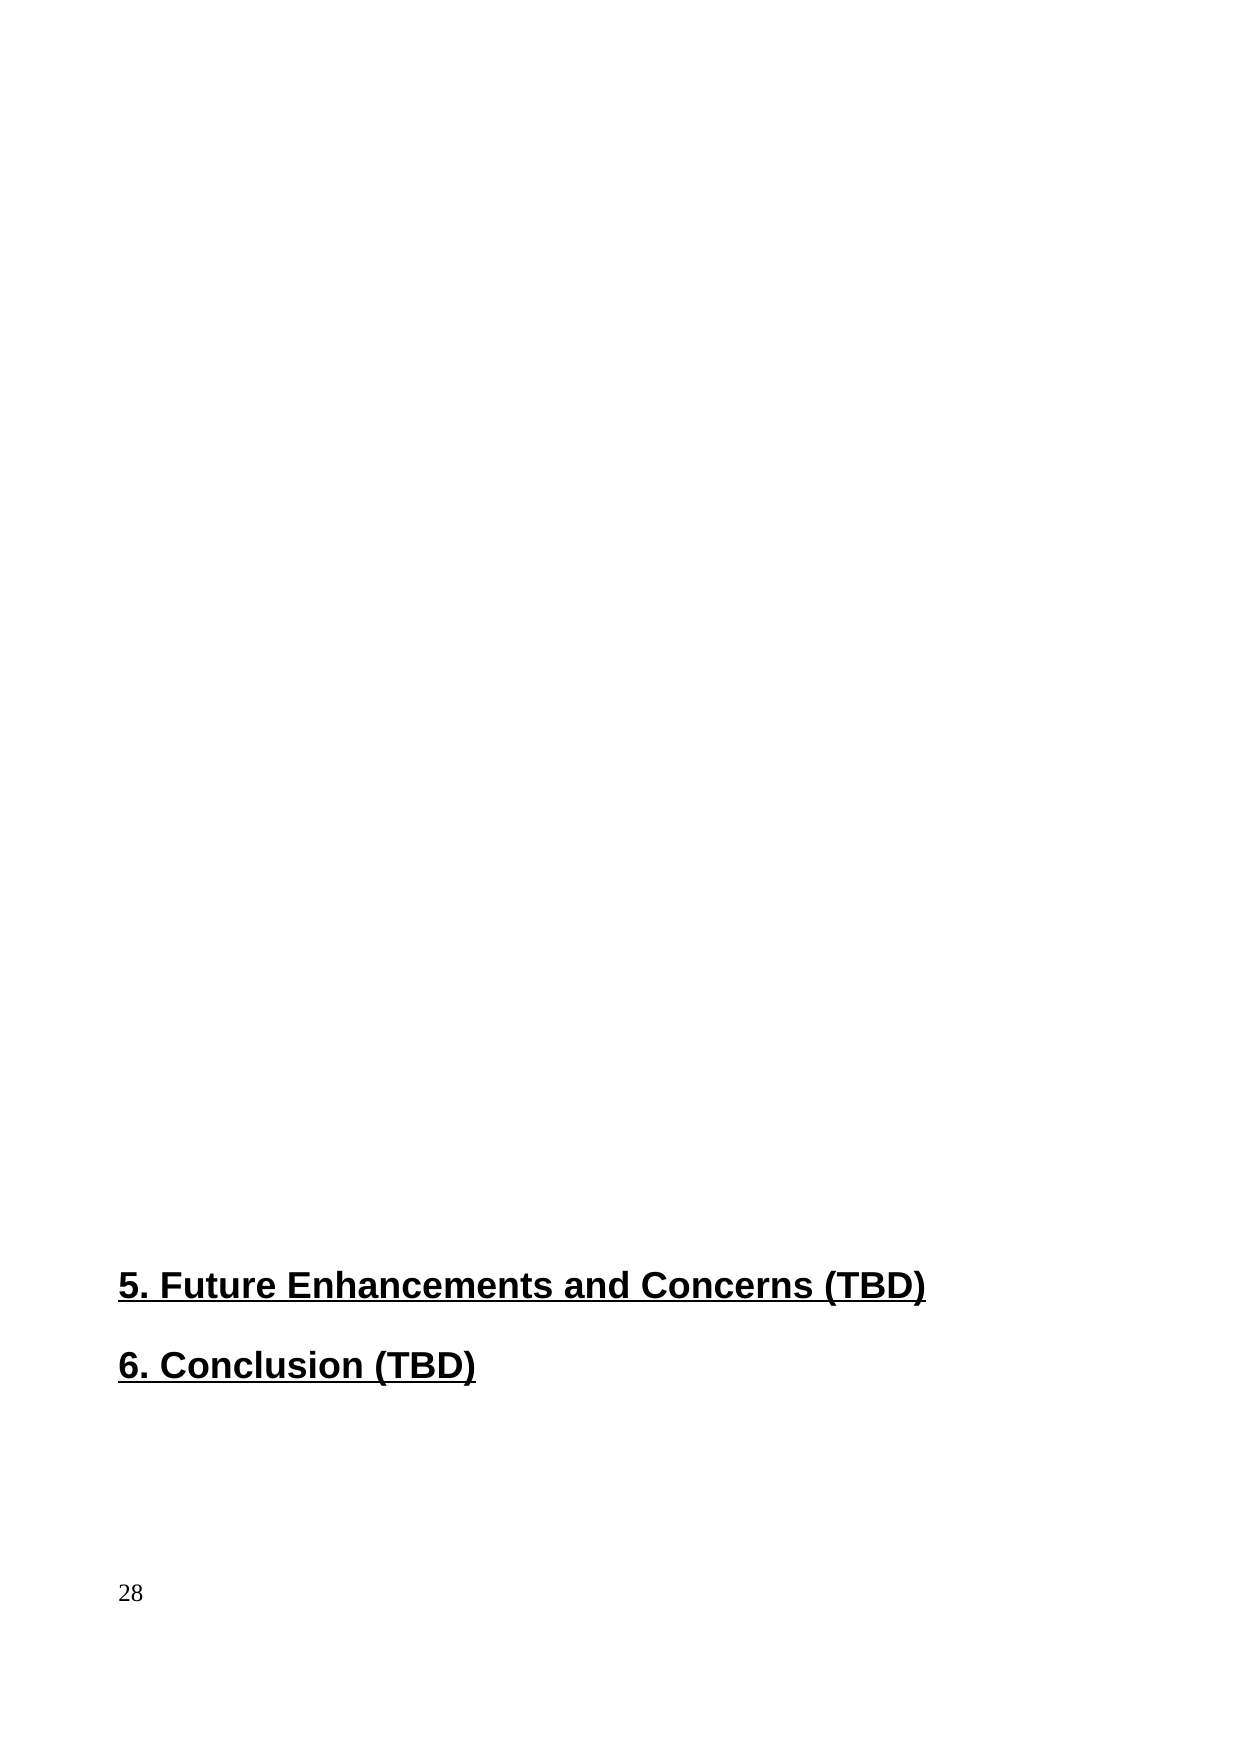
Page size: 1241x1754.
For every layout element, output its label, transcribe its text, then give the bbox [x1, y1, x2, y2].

subtitle 5. Future Enhancements and Concerns (TBD) [118, 1263, 1122, 1306]
subtitle 6. Conclusion (TBD) [118, 1343, 1122, 1387]
